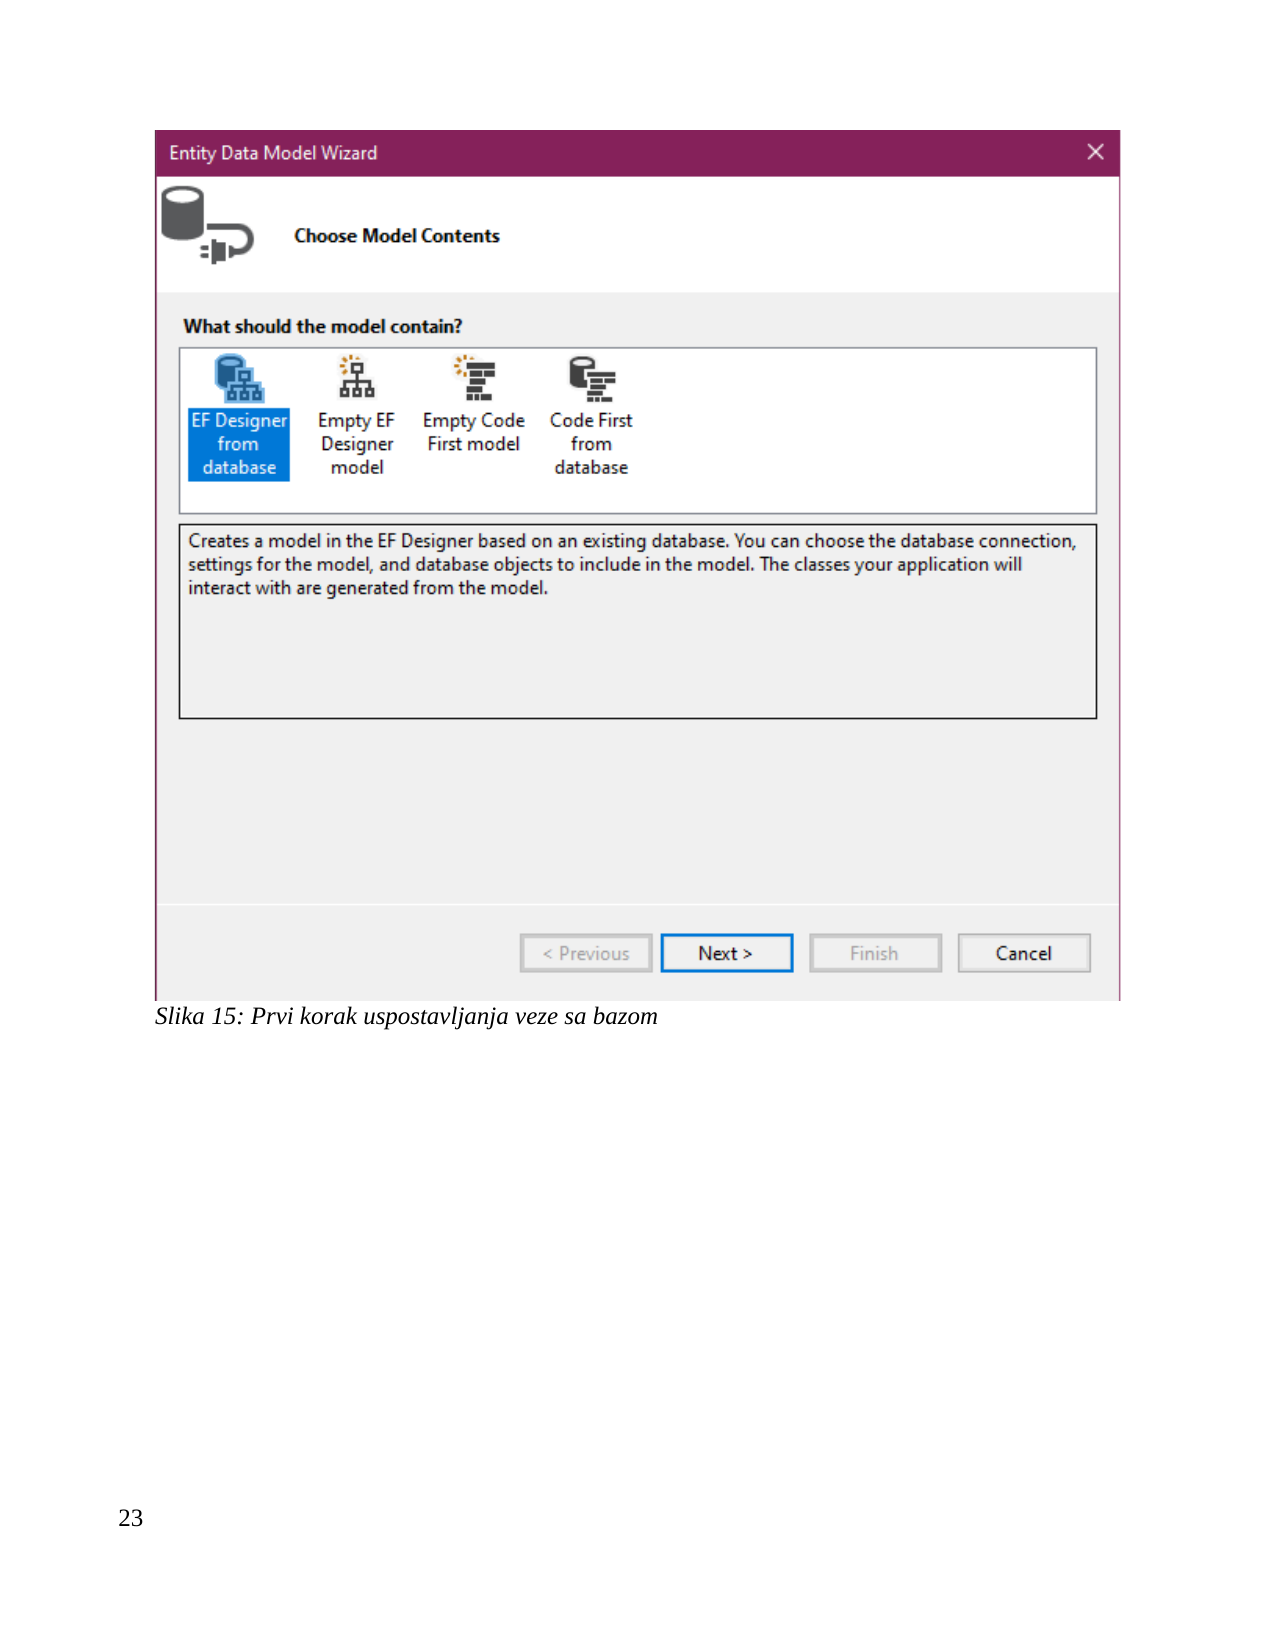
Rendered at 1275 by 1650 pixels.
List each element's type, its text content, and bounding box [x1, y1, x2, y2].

picture [154, 130, 1121, 1001]
text Slika 15: Prvi korak uspostavljanja veze sa bazom [155, 1001, 1120, 1030]
